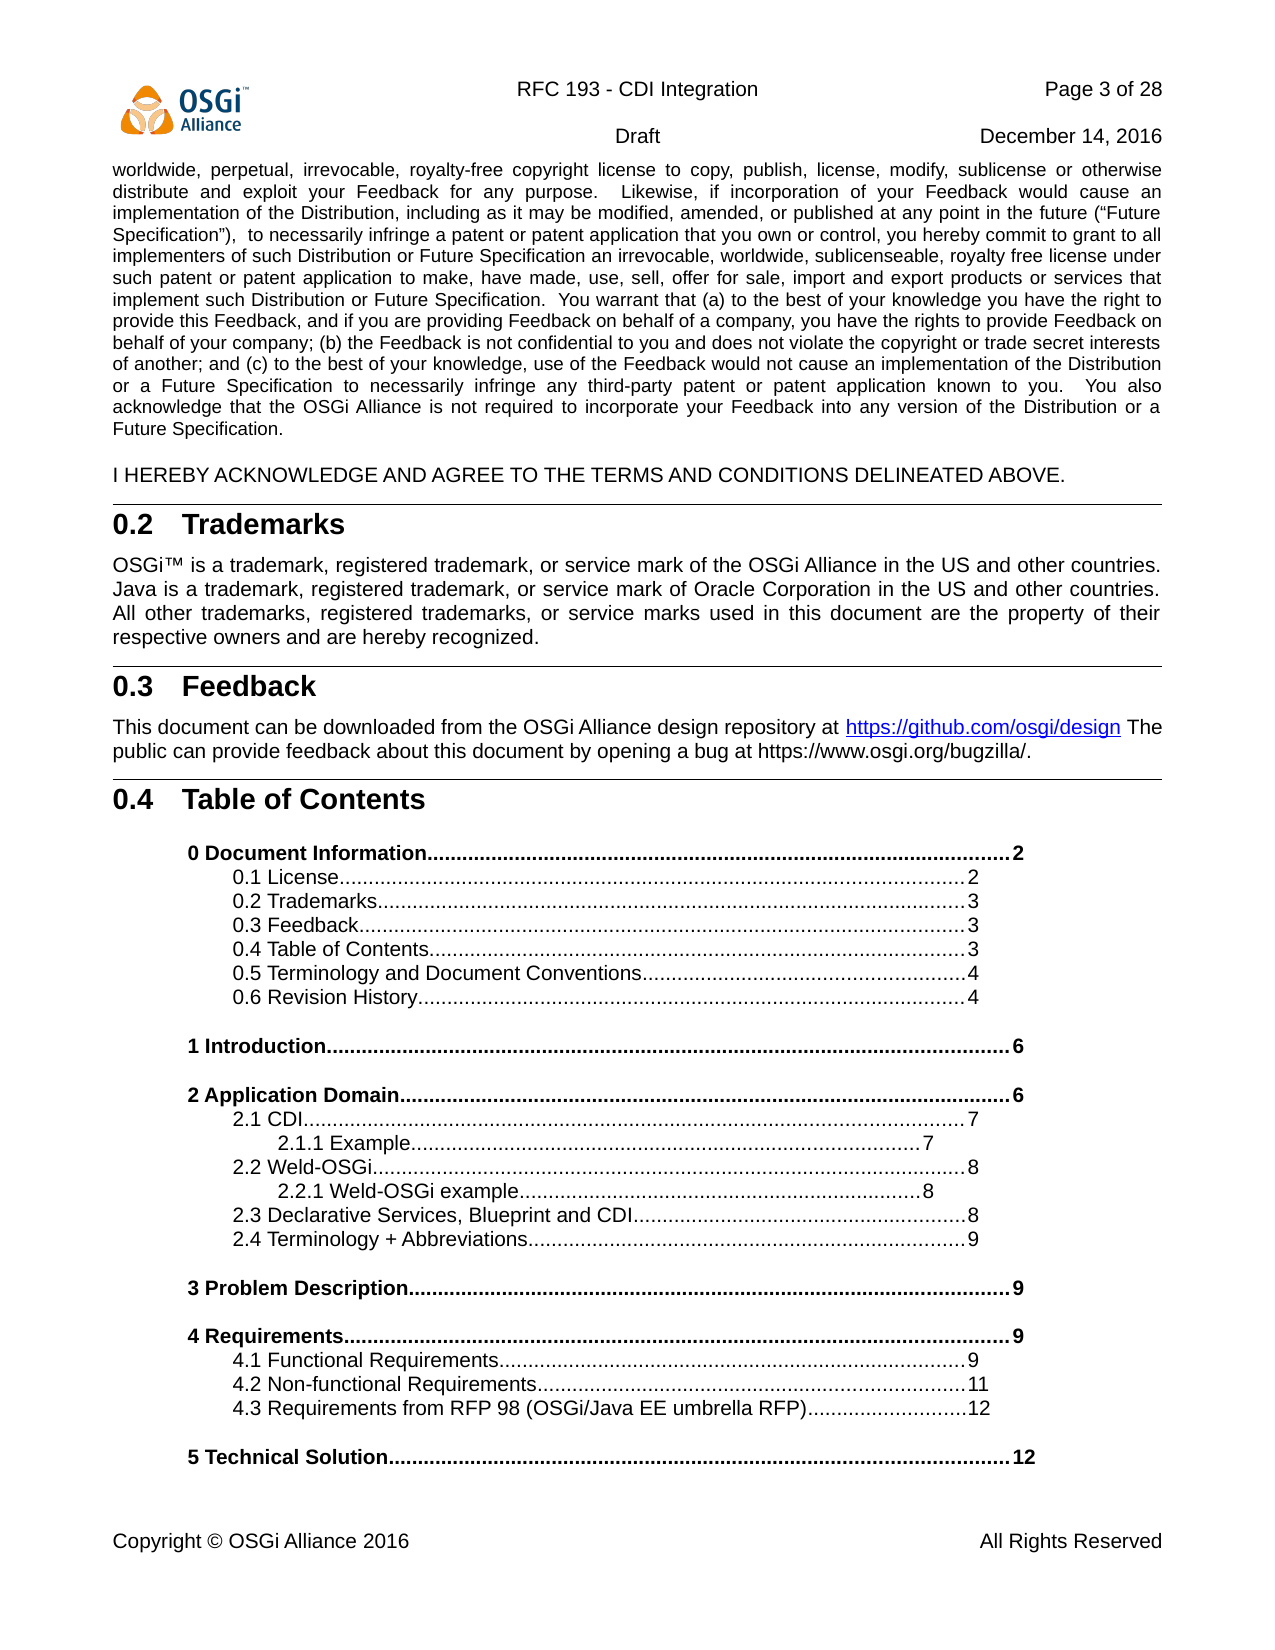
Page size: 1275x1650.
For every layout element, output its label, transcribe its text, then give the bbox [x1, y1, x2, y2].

text 4 Requirements 9 [187, 1324, 1162, 1348]
subtitle Table of Contents [112, 780, 1162, 816]
text 1 Introduction 6 [187, 1034, 1162, 1058]
picture [113, 78, 257, 142]
text 0.5 Terminology and Document Conventions 4 [232, 961, 1162, 985]
text This document can be downloaded from the OSGi Alliance design repository at https://github.com/osgi/design The public can provide feedback about this document by opening a bug at https://www.osgi.org/bugzilla/. [112, 715, 1162, 763]
text 2.3 Declarative Services, Blueprint and CDI 8 [232, 1202, 1162, 1226]
text 0.6 Revision History 4 [232, 985, 1162, 1009]
text 0 Document Information 2 [187, 841, 1162, 865]
text I HEREBY ACKNOWLEDGE AND AGREE TO THE TERMS AND CONDITIONS DELINEATED ABOVE. [112, 463, 1162, 487]
text 4.1 Functional Requirements 9 [232, 1348, 1162, 1372]
text worldwide, perpetual, irrevocable, royalty-free copyright license to copy, publish, license, modify, sublicense or otherwise distribute and exploit your Feedback for any purpose. Likewise, if incorporation of your Feedback would cause an implementation of the Distribution, including as it may be modified, amended, or published at any point in the future (“Future Specification”), to necessarily infringe a patent or patent application that you own or control, you hereby commit to grant to all implementers of such Distribution or Future Specification an irrevocable, worldwide, sublicenseable, royalty free license under such patent or patent application to make, have made, use, sell, offer for sale, import and export products or services that implement such Distribution or Future Specification. You warrant that (a) to the best of your knowledge you have the right to provide this Feedback, and if you are providing Feedback on behalf of a company, you have the rights to provide Feedback on behalf of your company; (b) the Feedback is not confidential to you and does not violate the copyright or trade secret interests of another; and (c) to the best of your knowledge, use of the Feedback would not cause an implementation of the Distribution or a Future Specification to necessarily infringe any third-party patent or patent application known to you. You also acknowledge that the OSGi Alliance is not required to incorporate your Feedback into any version of the Distribution or a Future Specification. [112, 159, 1162, 439]
text 0.3 Feedback 3 [232, 913, 1162, 937]
text 5 Technical Solution 12 [187, 1445, 1162, 1469]
text 0.4 Table of Contents 3 [232, 937, 1162, 961]
text 2.2.1 Weld-OSGi example 8 [277, 1178, 1162, 1202]
subtitle Trademarks [112, 505, 1162, 541]
text 2.2 Weld-OSGi 8 [232, 1154, 1162, 1178]
text 2.4 Terminology + Abbreviations 9 [232, 1226, 1162, 1250]
text 0.1 License 2 [232, 865, 1162, 889]
text 0.2 Trademarks 3 [232, 889, 1162, 913]
text 2.1.1 Example 7 [277, 1131, 1162, 1154]
text 3 Problem Description 9 [187, 1275, 1162, 1299]
subtitle Feedback [112, 667, 1162, 702]
text OSGi™ is a trademark, registered trademark, or service mark of the OSGi Alliance in the US and other countries. Java is a trademark, registered trademark, or service mark of Oracle Corporation in the US and other countries. All other trademarks, registered trademarks, or service marks used in this document are the property of their respective owners and are hereby recognized. [112, 553, 1162, 649]
text 2 Application Domain 6 [187, 1083, 1162, 1107]
text 4.3 Requirements from RFP 98 (OSGi/Java EE umbrella RFP) 12 [232, 1396, 1162, 1420]
text 4.2 Non-functional Requirements 11 [232, 1372, 1162, 1396]
text 2.1 CDI 7 [232, 1107, 1162, 1131]
